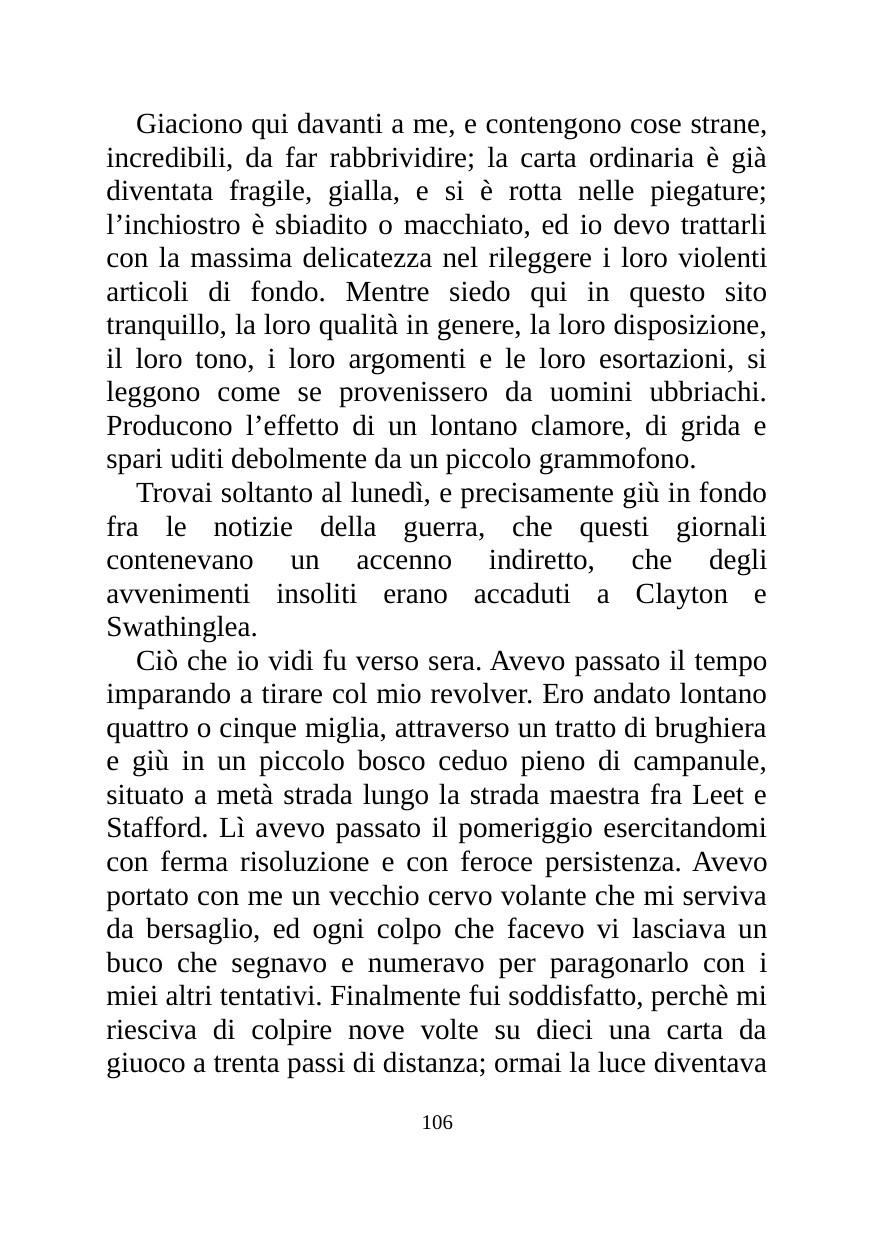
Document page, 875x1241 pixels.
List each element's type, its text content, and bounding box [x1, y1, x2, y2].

text Trovai soltanto al lunedì, e precisamente giù in fondo fra le notizie della guerra, che questi giornali contenevano un accenno indiretto, che degli avvenimenti insoliti erano accaduti a Clayton e Swathinglea. [106, 475, 768, 643]
text Giaciono qui davanti a me, e contengono cose strane, incredibili, da far rabbrividire; la carta ordinaria è già diventata fragile, gialla, e si è rotta nelle piegature; l’inchiostro è sbiadito o macchiato, ed io devo trattarli con la massima delicatezza nel rileggere i loro violenti articoli di fondo. Mentre siedo qui in questo sito tranquillo, la loro qualità in genere, la loro disposizione, il loro tono, i loro argomenti e le loro esortazioni, si leggono come se provenissero da uomini ubbriachi. Producono l’effetto di un lontano clamore, di grida e spari uditi debolmente da un piccolo grammofono. [106, 106, 768, 475]
text Ciò che io vidi fu verso sera. Avevo passato il tempo imparando a tirare col mio revolver. Ero andato lontano quattro o cinque miglia, attraverso un tratto di brughiera e giù in un piccolo bosco ceduo pieno di campanule, situato a metà strada lungo la strada maestra fra Leet e Stafford. Lì avevo passato il pomeriggio esercitandomi con ferma risoluzione e con feroce persistenza. Avevo portato con me un vecchio cervo volante che mi serviva da bersaglio, ed ogni colpo che facevo vi lasciava un buco che segnavo e numeravo per paragonarlo con i miei altri tentativi. Finalmente fui soddisfatto, perchè mi riesciva di colpire nove volte su dieci una carta da giuoco a trenta passi di distanza; ormai la luce diventava [106, 643, 768, 1079]
